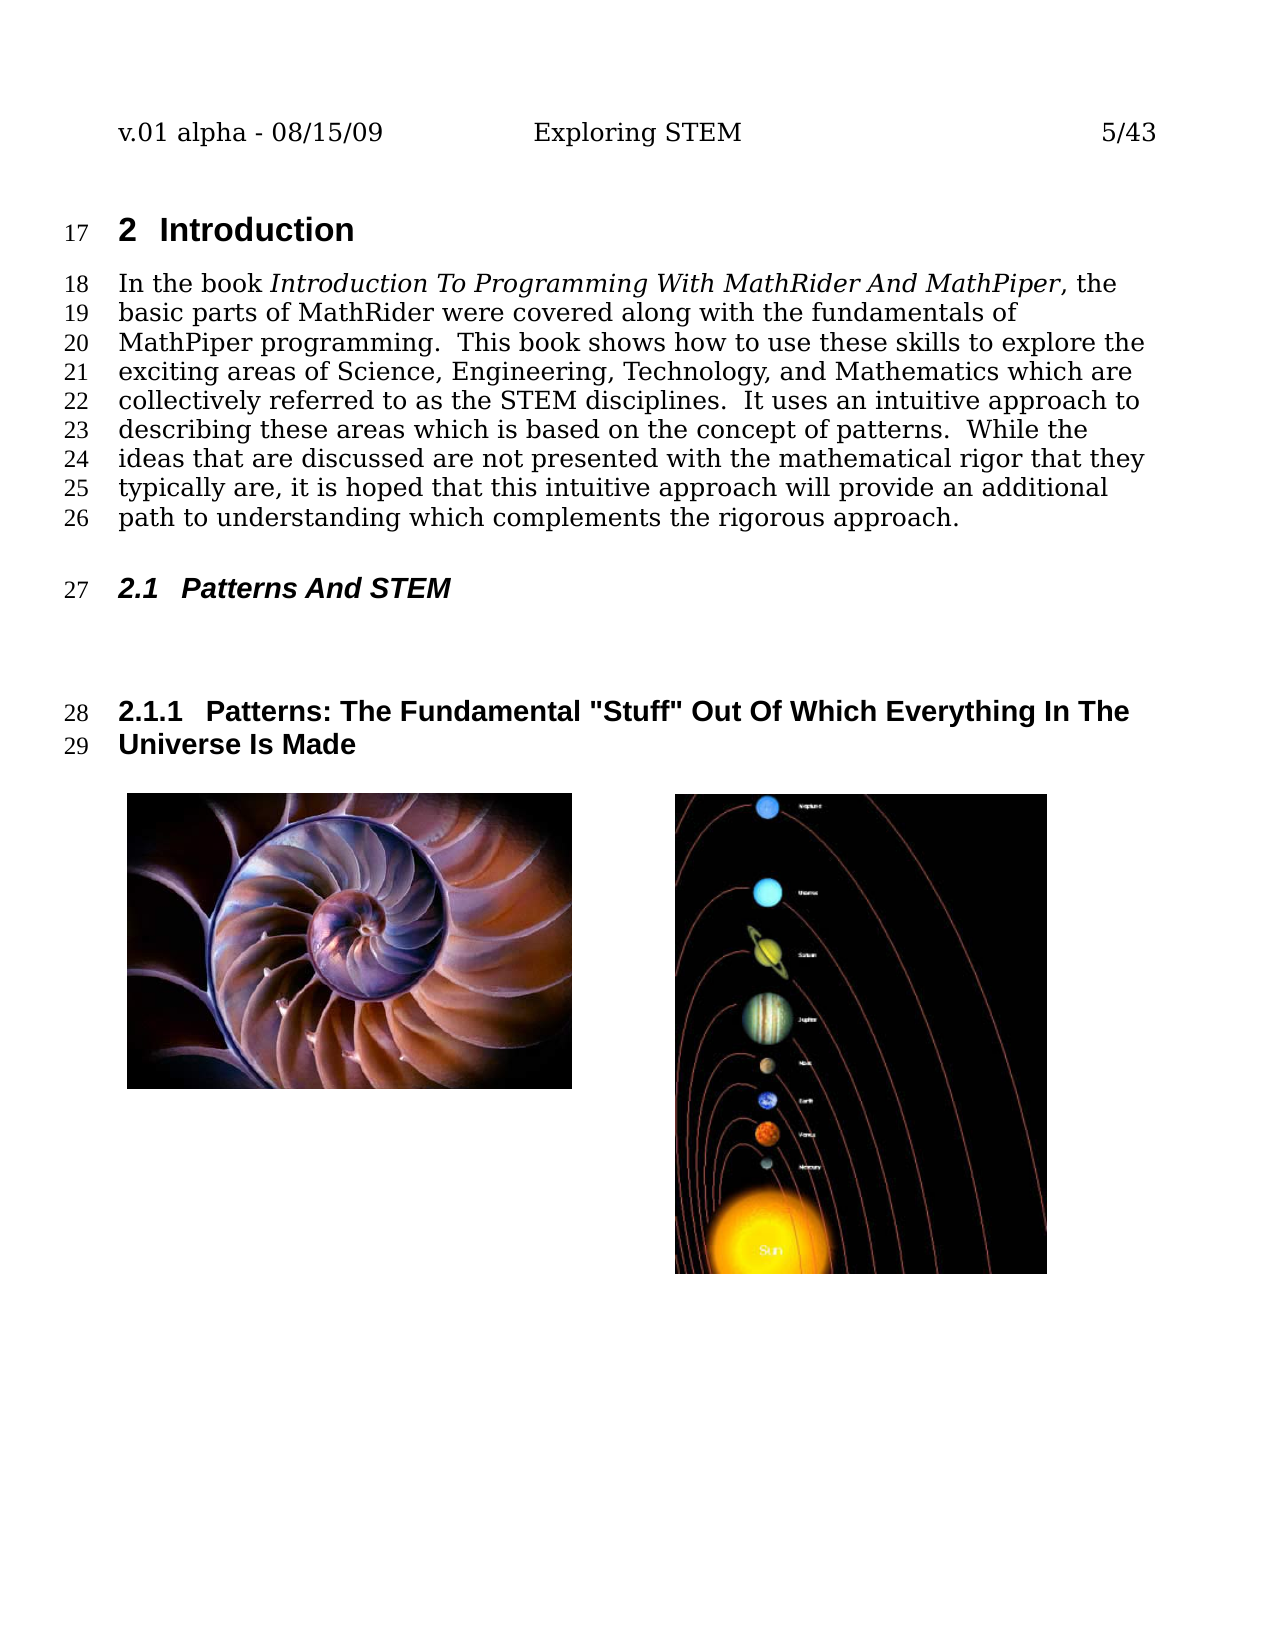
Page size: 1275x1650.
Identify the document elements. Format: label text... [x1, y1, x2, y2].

picture [675, 794, 1047, 1274]
picture [127, 793, 572, 1089]
subtitle Patterns: The Fundamental "Stuff" Out Of Which Everything In The Universe Is Made [118, 694, 1157, 761]
subtitle Introduction [118, 210, 1157, 248]
subtitle Patterns And STEM [118, 571, 1157, 604]
text In the book Introduction To Programming With MathRider And MathPiper, the basic parts of MathRider were covered along with the fundamentals of MathPiper programming. This book shows how to use these skills to explore the exciting areas of Science, Engineering, Technology, and Mathematics which are collectively referred to as the STEM disciplines. It uses an intuitive approach to describing these areas which is based on the concept of patterns. While the ideas that are discussed are not presented with the mathematical rigor that they typically are, it is hoped that this intuitive approach will provide an additional path to understanding which complements the rigorous approach. [118, 269, 1157, 532]
